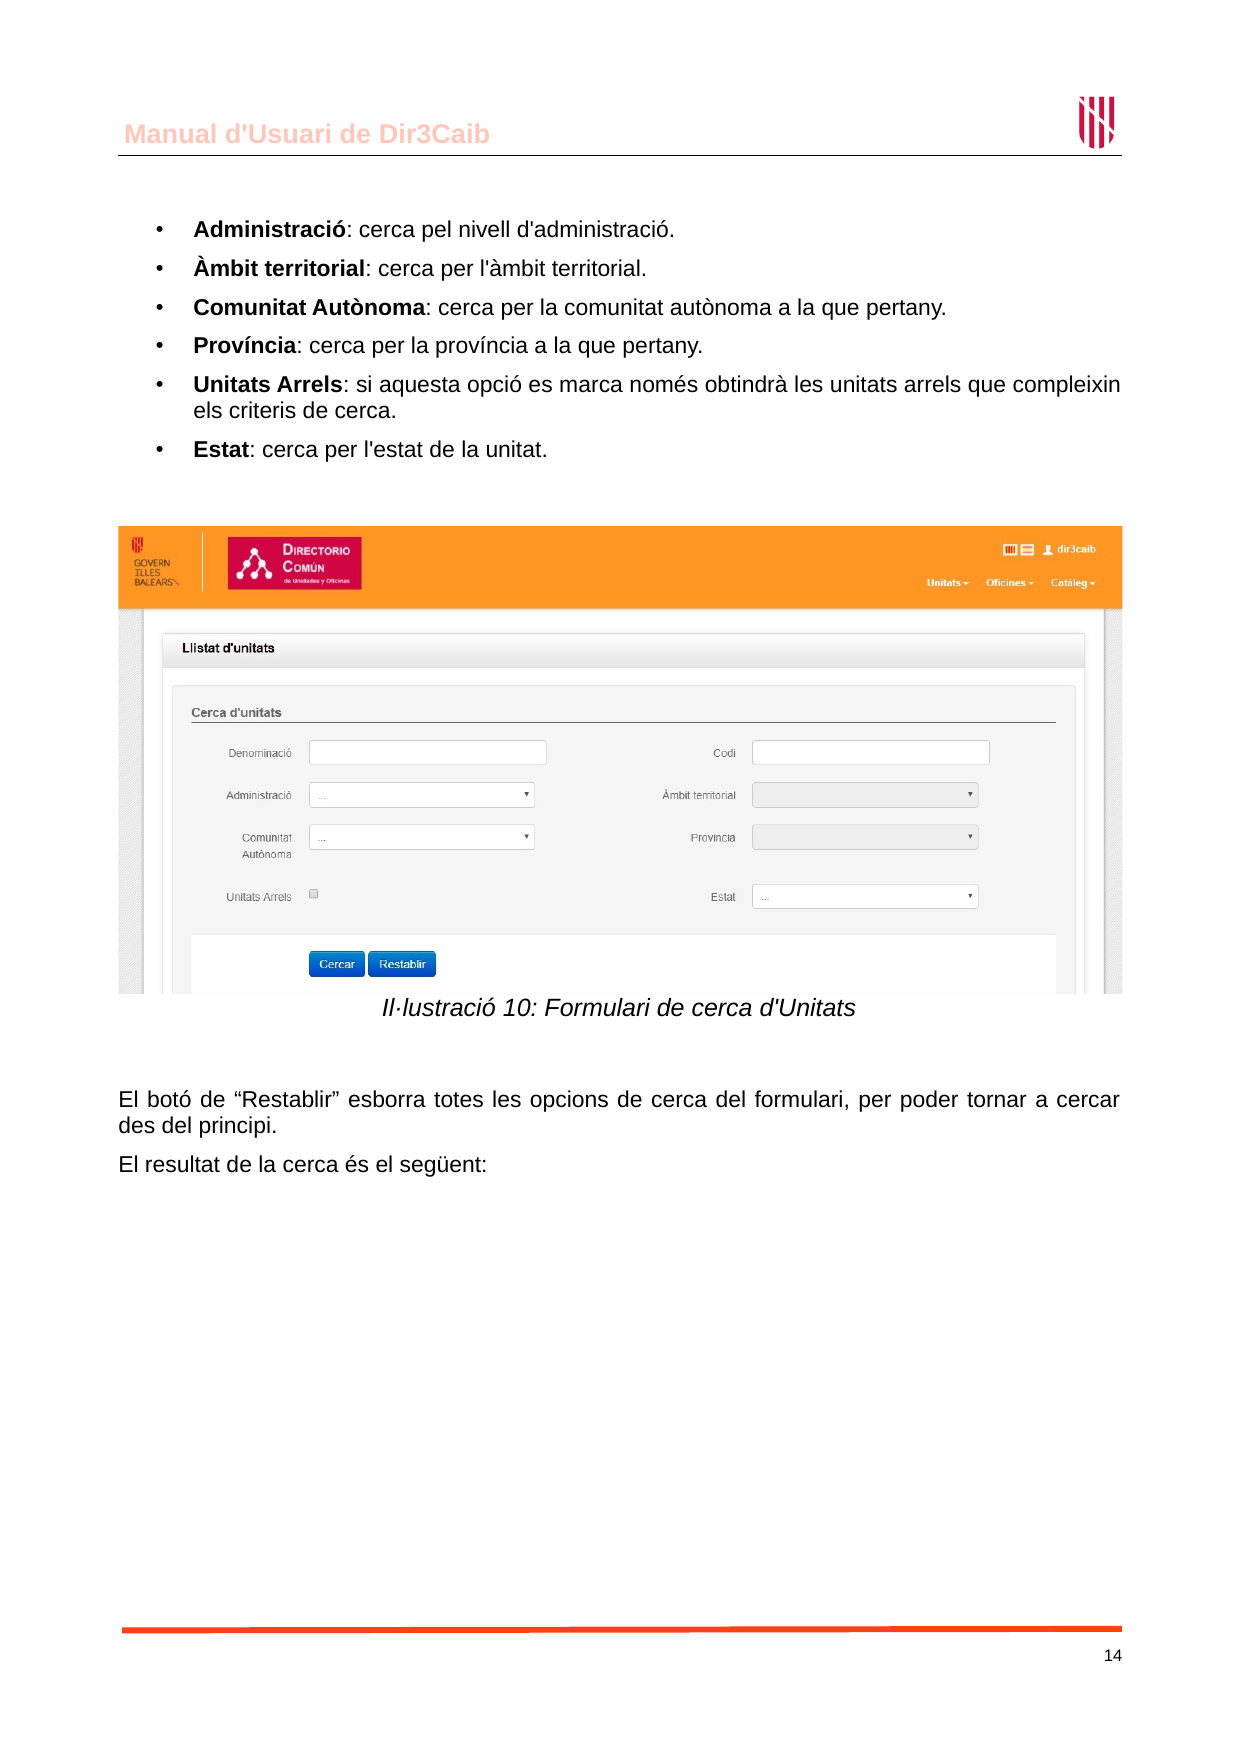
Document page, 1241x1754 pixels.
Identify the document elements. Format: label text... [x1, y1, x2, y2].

list Àmbit territorial: cerca per l'àmbit territorial. [156, 254, 1122, 281]
picture [1076, 94, 1117, 150]
list Comunitat Autònoma: cerca per la comunitat autònoma a la que pertany. [156, 293, 1122, 320]
list Estat: cerca per l'estat de la unitat. [156, 436, 1122, 463]
text El resultat de la cerca és el següent: [118, 1151, 1122, 1177]
list Administració: cerca pel nivell d'administració. [156, 216, 1122, 242]
text El botó de “Restablir” esborra totes les opcions de cerca del formulari, per poder tornar a cercar des del principi. [118, 1086, 1122, 1138]
text Il·lustració 10: Formulari de cerca d'Unitats [118, 994, 1122, 1022]
list Província: cerca per la província a la que pertany. [156, 332, 1122, 359]
list Unitats Arrels: si aquesta opció es marca només obtindrà les unitats arrels que compleixin els criteris de cerca. [156, 371, 1122, 424]
picture [118, 526, 1123, 994]
